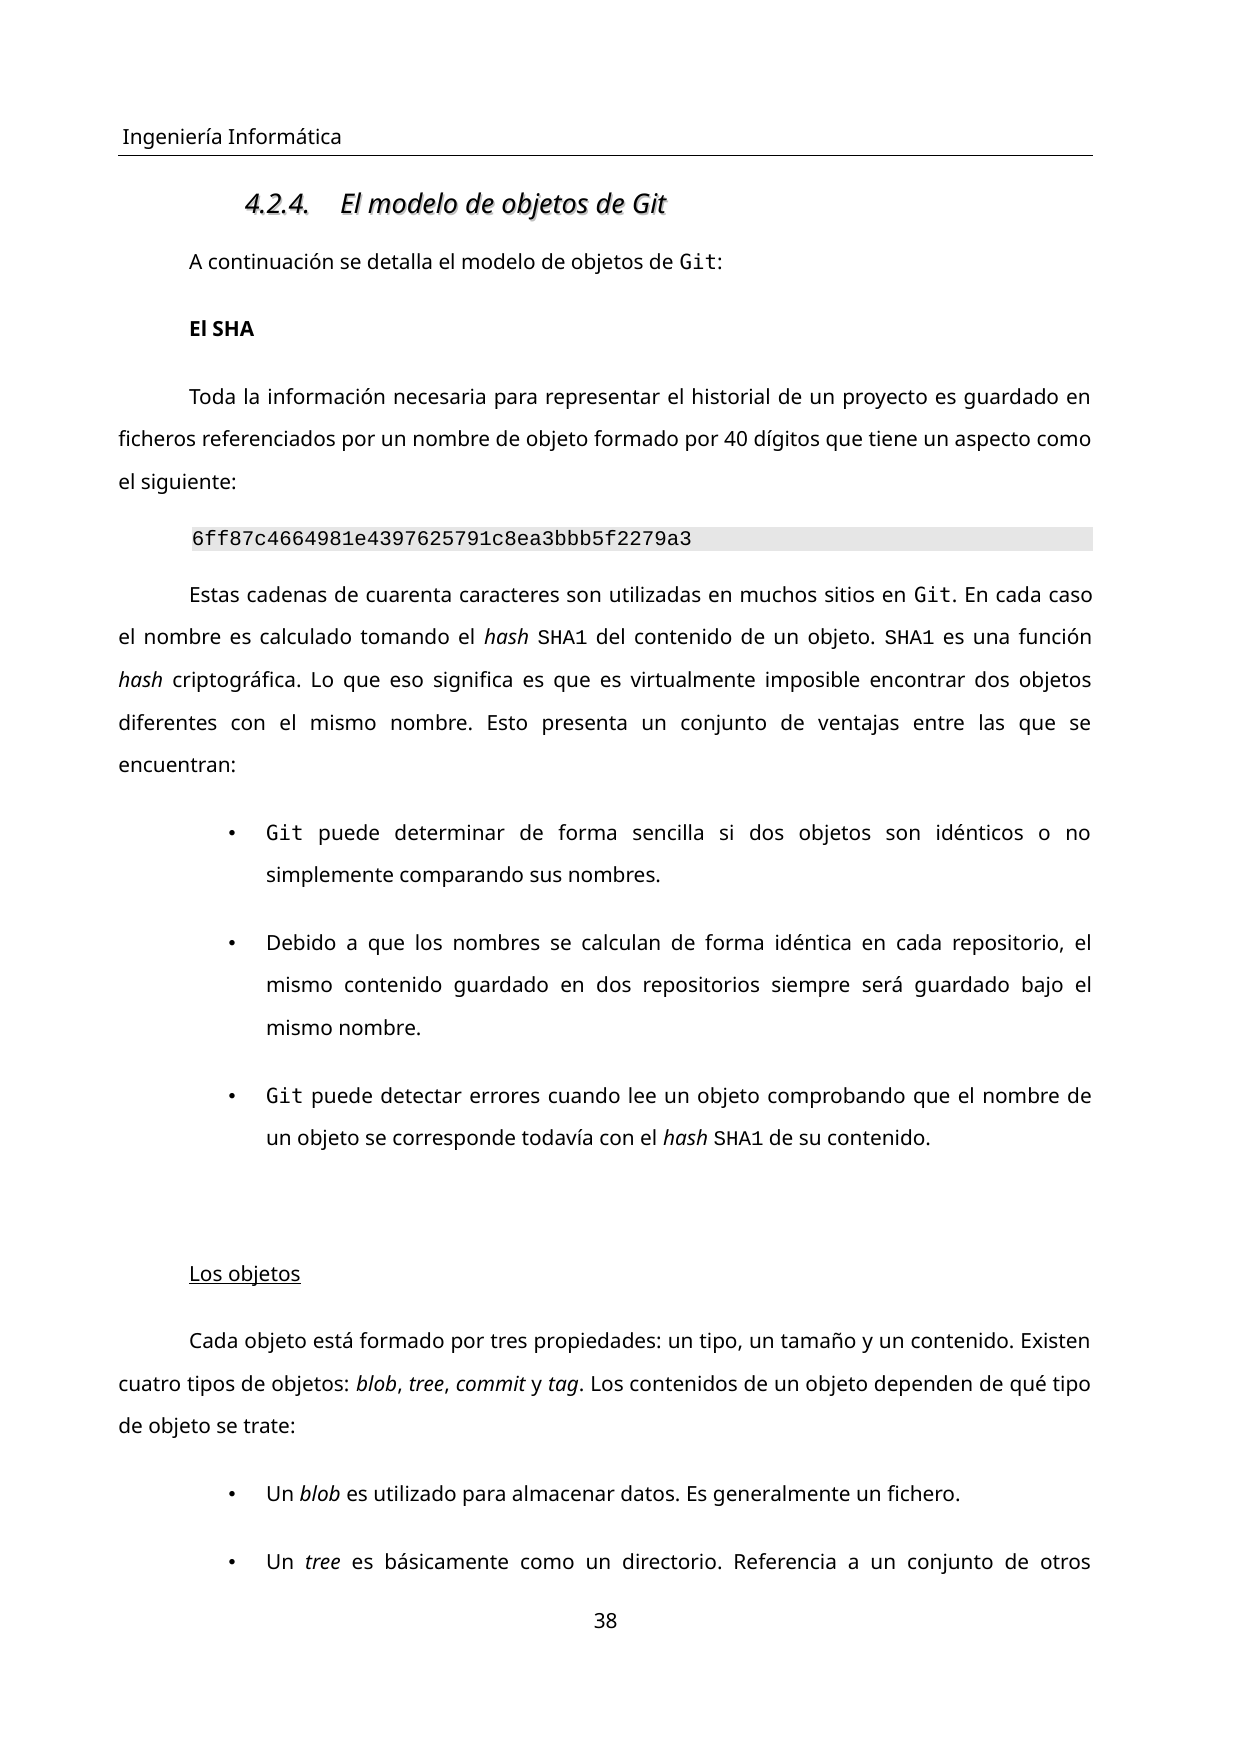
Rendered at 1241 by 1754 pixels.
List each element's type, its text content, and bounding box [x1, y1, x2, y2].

text Toda la información necesaria para representar el historial de un proyecto es guardado en ficheros referenciados por un nombre de objeto formado por 40 dígitos que tiene un aspecto como el siguiente: [118, 382, 1093, 496]
list Debido a que los nombres se calculan de forma idéntica en cada repositorio, el mismo contenido guardado en dos repositorios siempre será guardado bajo el mismo nombre. [228, 928, 1093, 1042]
text Cada objeto está formado por tres propiedades: un tipo, un tamaño y un contenido. Existen cuatro tipos de objetos: blob, tree, commit y tag. Los contenidos de un objeto dependen de qué tipo de objeto se trate: [118, 1326, 1093, 1440]
subtitle El modelo de objetos de Git [310, 185, 1093, 222]
text Los objetos [118, 1259, 1093, 1287]
text A continuación se detalla el modelo de objetos de Git: [118, 247, 1093, 275]
text Estas cadenas de cuarenta caracteres son utilizadas en muchos sitios en Git. En cada caso el nombre es calculado tomando el hash SHA1 del contenido de un objeto. SHA1 es una función hash criptográfica. Lo que eso significa es que es virtualmente imposible encontrar dos objetos diferentes con el mismo nombre. Esto presenta un conjunto de ventajas entre las que se encuentran: [118, 580, 1093, 779]
list Un blob es utilizado para almacenar datos. Es generalmente un fichero. [228, 1479, 1093, 1508]
text El SHA [118, 314, 1093, 343]
list Un tree es básicamente como un directorio. Referencia a un conjunto de otros [228, 1547, 1093, 1575]
text 6ff87c4664981e4397625791c8ea3bbb5f2279a3 [192, 527, 1093, 551]
list Git puede detectar errores cuando lee un objeto comprobando que el nombre de un objeto se corresponde todavía con el hash SHA1 de su contenido. [228, 1081, 1093, 1152]
list Git puede determinar de forma sencilla si dos objetos son idénticos o no simplemente comparando sus nombres. [228, 818, 1093, 889]
